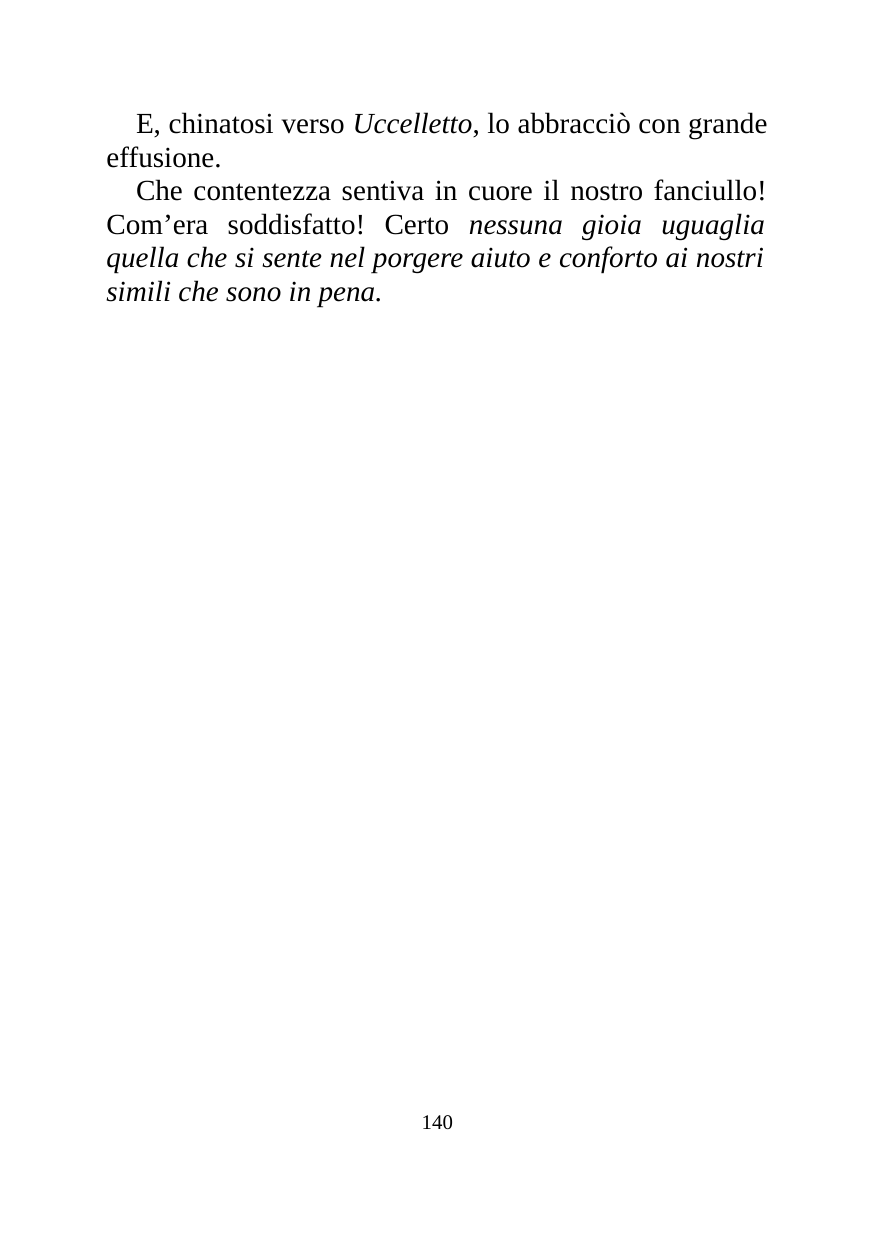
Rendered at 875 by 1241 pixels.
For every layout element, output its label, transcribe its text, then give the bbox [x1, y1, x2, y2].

text Che contentezza sentiva in cuore il nostro fanciullo! Com’era soddisfatto! Certo nessuna gioia uguaglia quella che si sente nel porgere aiuto e conforto ai nostri simili che sono in pena. [106, 173, 768, 307]
text E, chinatosi verso Uccelletto, lo abbracciò con grande effusione. [106, 106, 768, 173]
